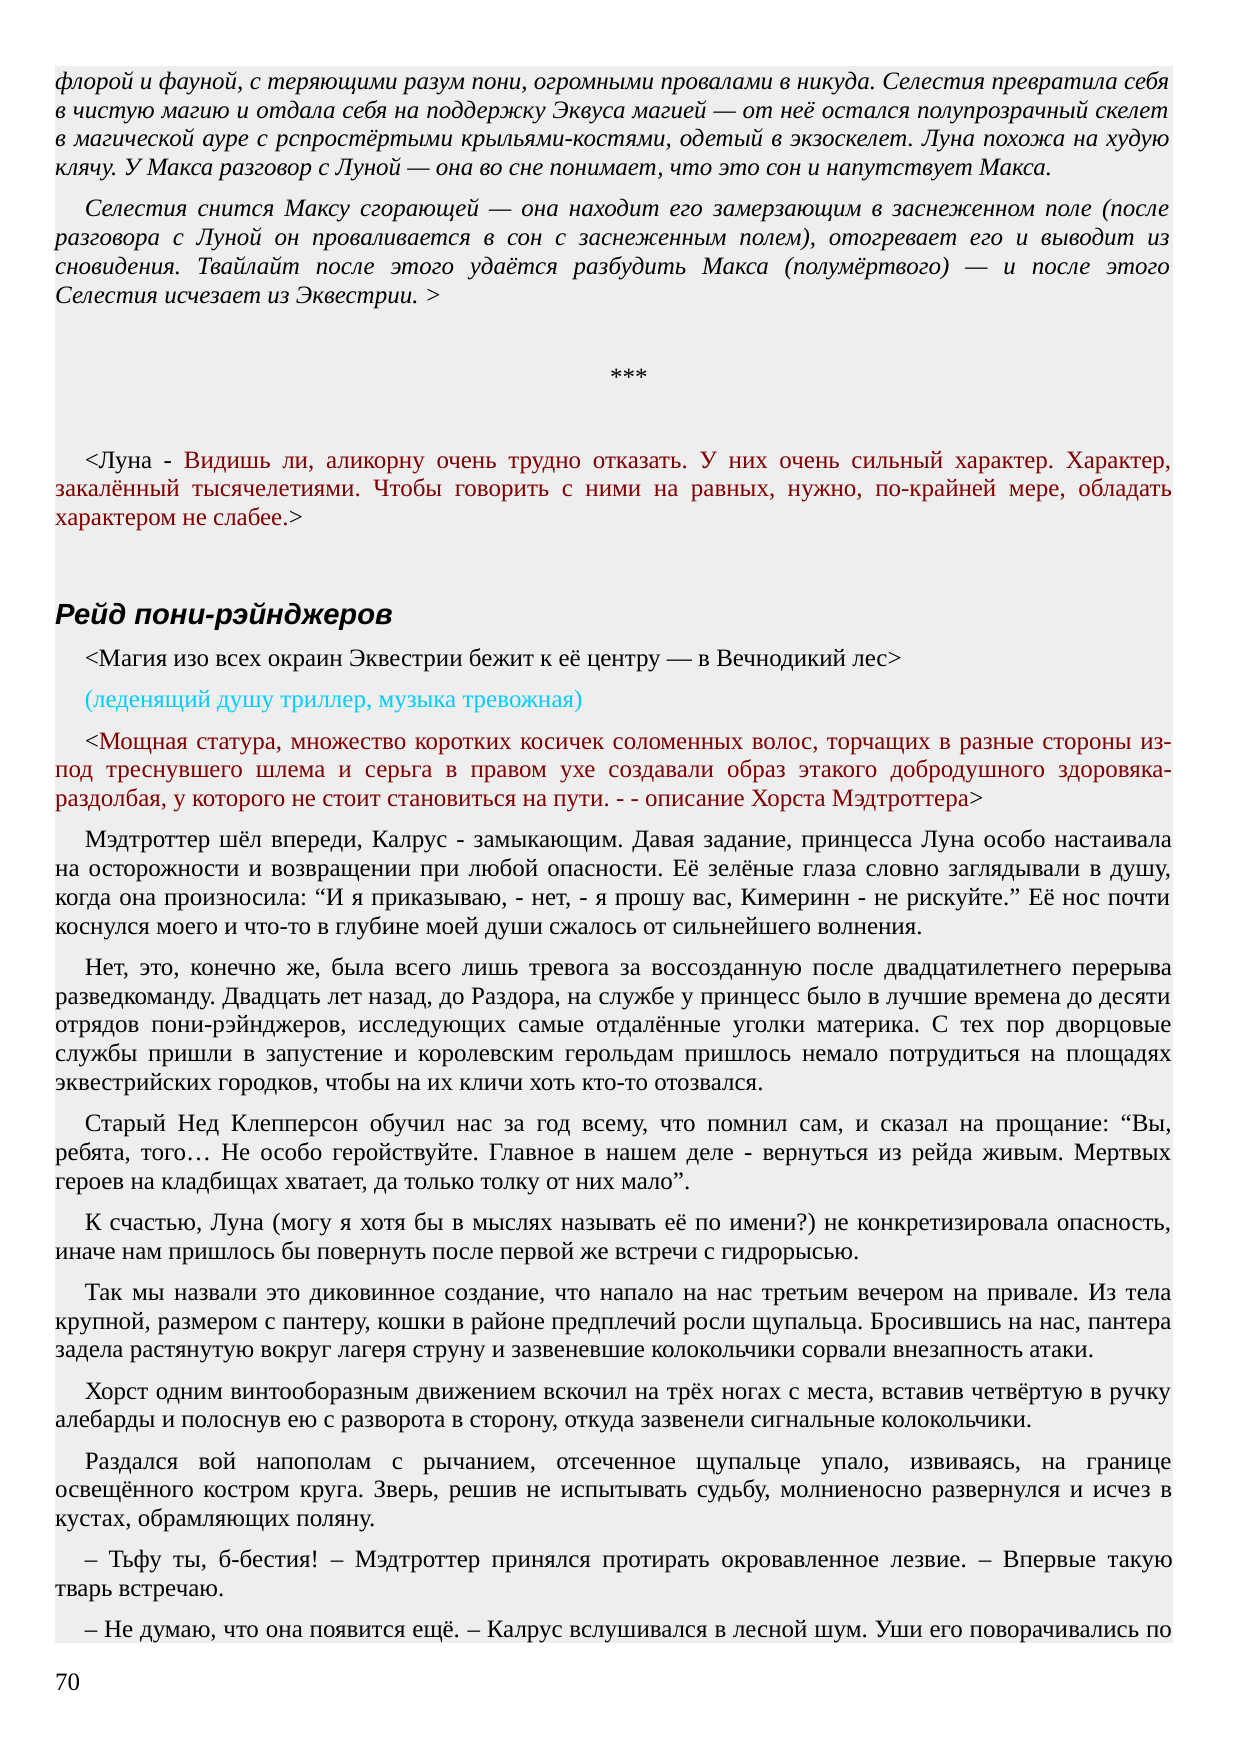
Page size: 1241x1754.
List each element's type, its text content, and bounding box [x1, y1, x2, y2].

text <Магия изо всех окраин Эквестрии бежит к её центру — в Вечнодикий лес> [55, 643, 1173, 672]
text (леденящий душу триллер, музыка тревожная) [55, 684, 1173, 713]
text *** [55, 362, 1173, 391]
text Хорст одним винтооборазным движением вскочил на трёх ногах с места, вставив четвёртую в ручку алебарды и полоснув ею с разворота в сторону, откуда зазвенели сигнальные колокольчики. [55, 1376, 1173, 1433]
text флорой и фауной, с теряющими разум пони, огромными провалами в никуда. Селестия превратила себя в чистую магию и отдала себя на поддержку Эквуса магией — от неё остался полупрозрачный скелет в магической ауре с рспростёртыми крыльями-костями, одетый в экзоскелет. Луна похожа на худую клячу. У Макса разговор с Луной — она во сне понимает, что это сон и напутствует Макса. [55, 66, 1173, 181]
text Старый Нед Клепперсон обучил нас за год всему, что помнил сам, и сказал на прощание: “Вы, ребята, того… Не особо геройствуйте. Главное в нашем деле - вернуться из рейда живым. Мертвых героев на кладбищах хватает, да только толку от них мало”. [55, 1108, 1173, 1194]
text Так мы назвали это диковинное создание, что напало на нас третьим вечером на привале. Из тела крупной, размером с пантеру, кошки в районе предплечий росли щупальца. Бросившись на нас, пантера задела растянутую вокруг лагеря струну и зазвеневшие колокольчики сорвали внезапность атаки. [55, 1277, 1173, 1363]
text Раздался вой напополам с рычанием, отсеченное щупальце упало, извиваясь, на границе освещённого костром круга. Зверь, решив не испытывать судьбу, молниеносно развернулся и исчез в кустах, обрамляющих поляну. [55, 1446, 1173, 1532]
text Мэдтроттер шёл впереди, Калрус - замыкающим. Давая задание, принцесса Луна особо настаивала на осторожности и возвращении при любой опасности. Её зелёные глаза словно заглядывали в душу, когда она произносила: “И я приказываю, - нет, - я прошу вас, Кимеринн - не рискуйте.” Её нос почти коснулся моего и что-то в глубине моей души сжалось от сильнейшего волнения. [55, 824, 1173, 939]
text <Мощная статура, множество коротких косичек соломенных волос, торчащих в разные стороны из-под треснувшего шлема и серьга в правом ухе создавали образ этакого добродушного здоровяка-раздолбая, у которого не стоит становиться на пути. - - описание Хорста Мэдтроттера> [55, 726, 1173, 812]
text Селестия снится Максу сгорающей — она находит его замерзающим в заснеженном поле (после разговора с Луной он проваливается в сон с заснеженным полем), отогревает его и выводит из сновидения. Твайлайт после этого удаётся разбудить Макса (полумёртвого) — и после этого Селестия исчезает из Эквестрии. > [55, 193, 1173, 308]
text Нет, это, конечно же, была всего лишь тревога за воссозданную после двадцатилетнего перерыва разведкоманду. Двадцать лет назад, до Раздора, на службе у принцесс было в лучшие времена до десяти отрядов пони-рэйнджеров, исследующих самые отдалённые уголки материка. С тех пор дворцовые службы пришли в запустение и королевским герольдам пришлось немало потрудиться на площадях эквестрийских городков, чтобы на их кличи хоть кто-то отозвался. [55, 952, 1173, 1096]
text <Луна - Видишь ли, аликорну очень трудно отказать. У них очень сильный характер. Характер, закалённый тысячелетиями. Чтобы говорить с ними на равных, нужно, по-крайней мере, обладать характером не слабее.> [55, 445, 1173, 531]
text – Тьфу ты, б-бестия! – Мэдтроттер принялся протирать окровавленное лезвие. – Впервые такую тварь встречаю. [55, 1544, 1173, 1602]
text – Не думаю, что она появится ещё. – Калрус вслушивался в лесной шум. Уши его поворачивались по [55, 1614, 1173, 1643]
text К счастью, Луна (могу я хотя бы в мыслях называть её по имени?) не конкретизировала опасность, иначе нам пришлось бы повернуть после первой же встречи с гидрорысью. [55, 1207, 1173, 1264]
subtitle Рейд пони-рэйнджеров [55, 597, 1173, 631]
